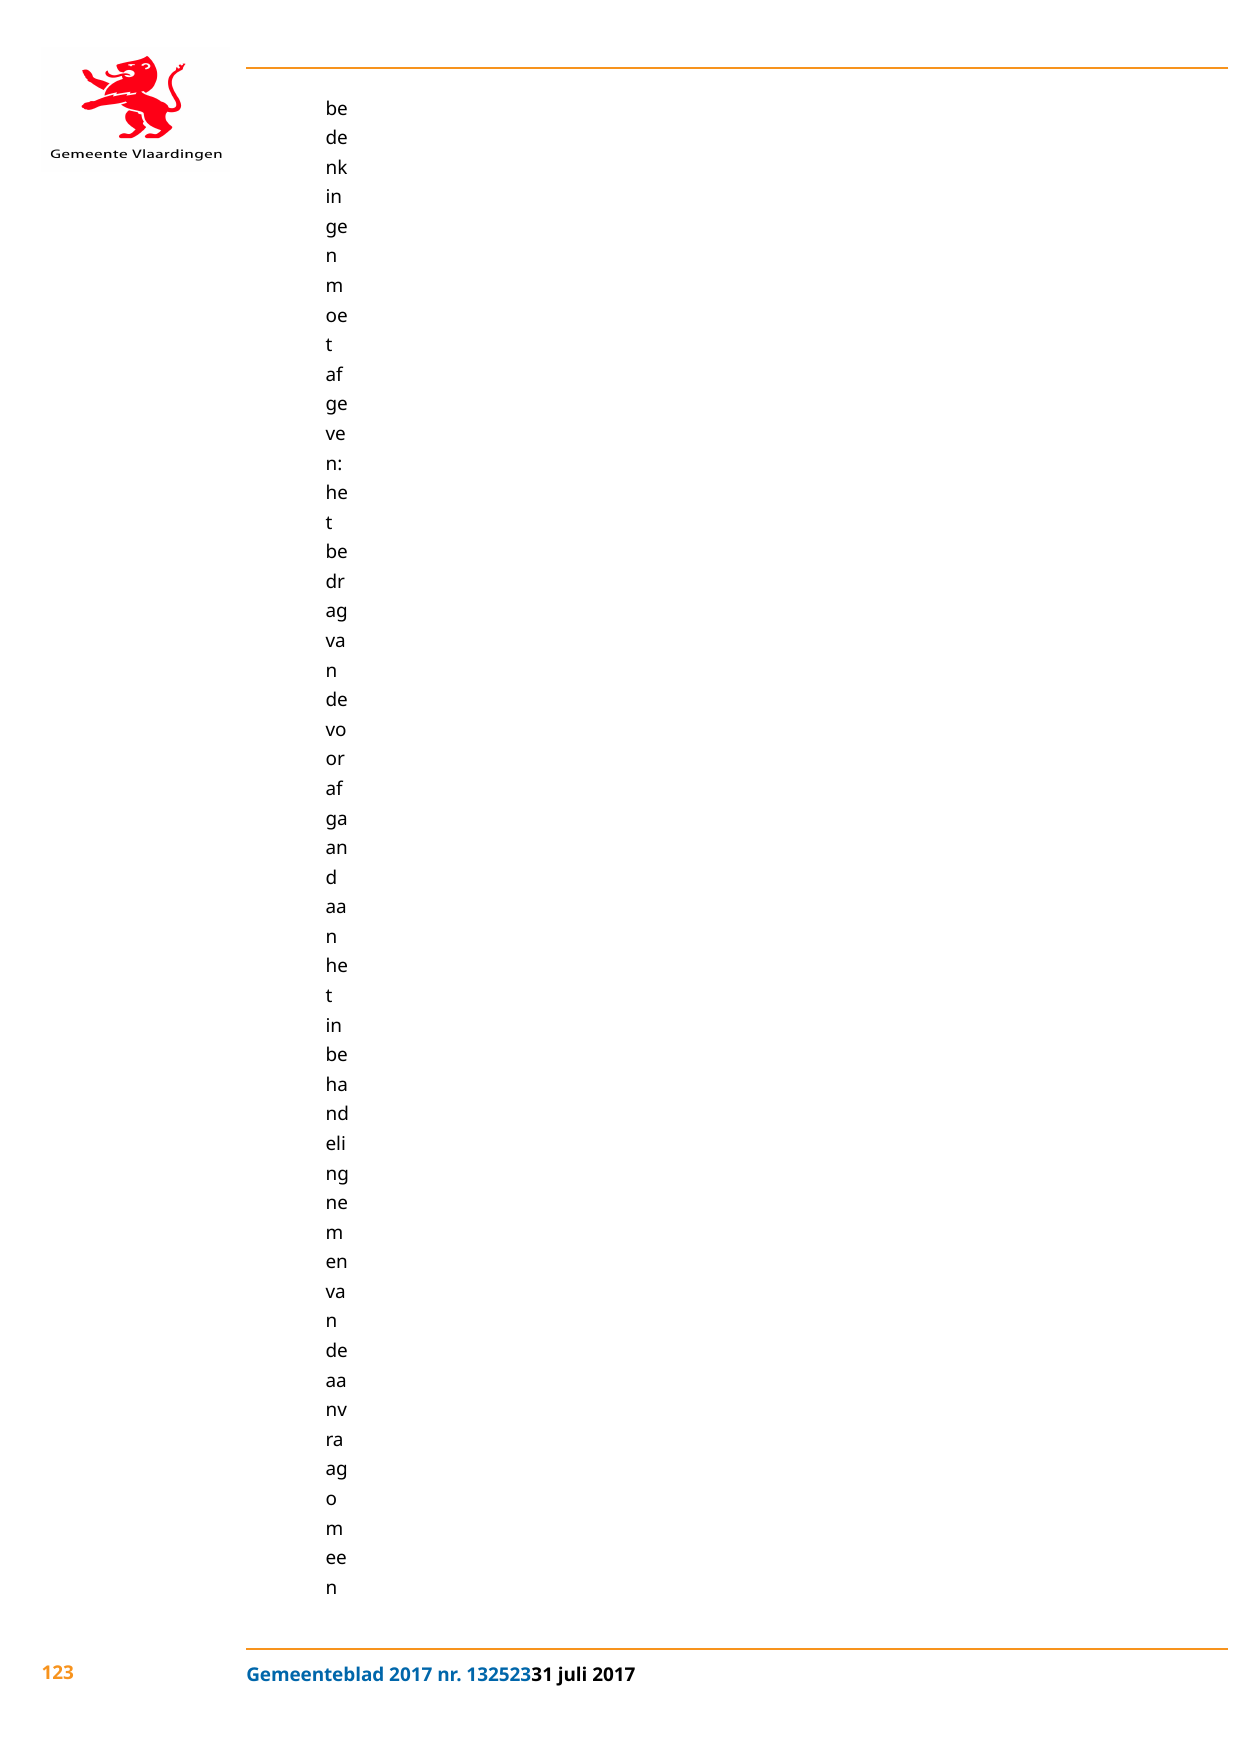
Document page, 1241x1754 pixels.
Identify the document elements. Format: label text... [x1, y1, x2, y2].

table_cell [274, 95, 299, 1600]
table_cell [300, 95, 325, 1600]
picture [41, 47, 231, 172]
table_cell [248, 95, 274, 1600]
table_cell bedenkingen moet afgeven: het bedrag van de voorafgaand aan het in behandeling nemen van de aanvraag om een [325, 95, 351, 1600]
table_cell [351, 95, 377, 1600]
table_cell [377, 95, 403, 1600]
table_cell [403, 95, 429, 1600]
